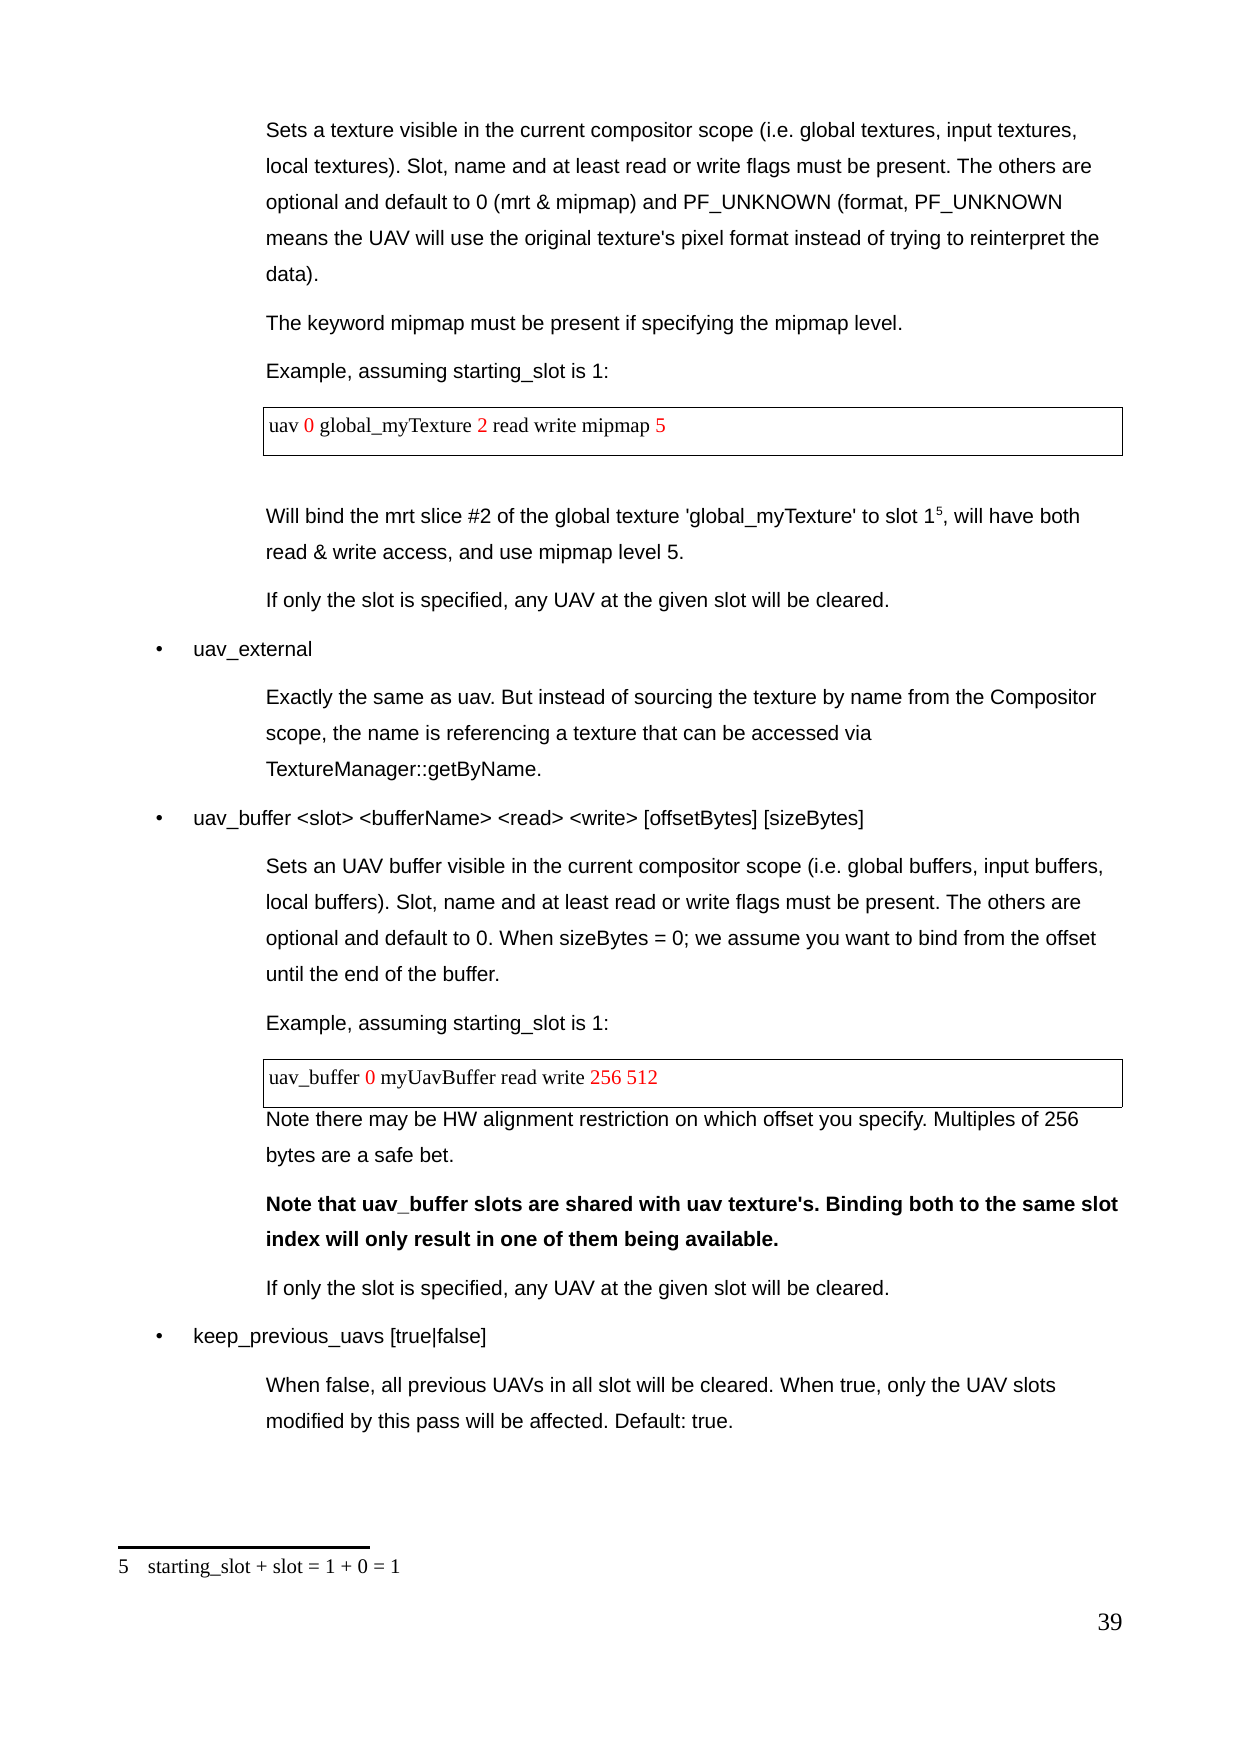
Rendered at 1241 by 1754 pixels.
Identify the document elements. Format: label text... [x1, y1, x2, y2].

text Sets an UAV buffer visible in the current compositor scope (i.e. global buffers, input buffers, local buffers). Slot, name and at least read or write flags must be present. The others are optional and default to 0. When sizeBytes = 0; we assume you want to bind from the offset until the end of the buffer. [266, 854, 1122, 986]
text Sets a texture visible in the current compositor scope (i.e. global textures, input textures, local textures). Slot, name and at least read or write flags must be present. The others are optional and default to 0 (mrt & mipmap) and PF_UNKNOWN (format, PF_UNKNOWN means the UAV will use the original texture's pixel format instead of trying to reinterpret the data). [266, 118, 1122, 286]
list uav_external [156, 637, 1122, 661]
text Note there may be HW alignment restriction on which offset you specify. Multiples of 256 bytes are a safe bet. [266, 1108, 1122, 1167]
text Example, assuming starting_slot is 1: [266, 1010, 1122, 1034]
text Exactly the same as uav. But instead of sourcing the texture by name from the Compositor scope, the name is referencing a texture that can be accessed via TextureManager::getByName. [266, 685, 1122, 781]
text Example, assuming starting_slot is 1: [266, 359, 1122, 383]
list uav_buffer <slot> <bufferName> <read> <write> [offsetBytes] [sizeBytes] [156, 806, 1122, 829]
text If only the slot is specified, any UAV at the given slot will be cleared. [266, 1276, 1122, 1300]
table_header uav 0 global_myTexture 2 read write mipmap 5 [264, 408, 1122, 455]
text Note that uav_buffer slots are shared with uav texture's. Binding both to the same slot index will only result in one of them being available. [266, 1191, 1122, 1251]
text If only the slot is specified, any UAV at the given slot will be cleared. [266, 588, 1122, 612]
list keep_previous_uavs [true|false] [156, 1324, 1122, 1348]
text starting_slot + slot = 1 + 0 = 1 [118, 1553, 1122, 1578]
text Will bind the mrt slice #2 of the global texture 'global_myTexture' to slot 1, will have both read & write access, and use mipmap level 5. [266, 504, 1122, 564]
table_header uav_buffer 0 myUavBuffer read write 256 512 [264, 1060, 1122, 1107]
text When false, all previous UAVs in all slot will be cleared. When true, only the UAV slots modified by this pass will be affected. Default: true. [266, 1373, 1122, 1433]
text The keyword mipmap must be present if specifying the mipmap level. [266, 310, 1122, 334]
